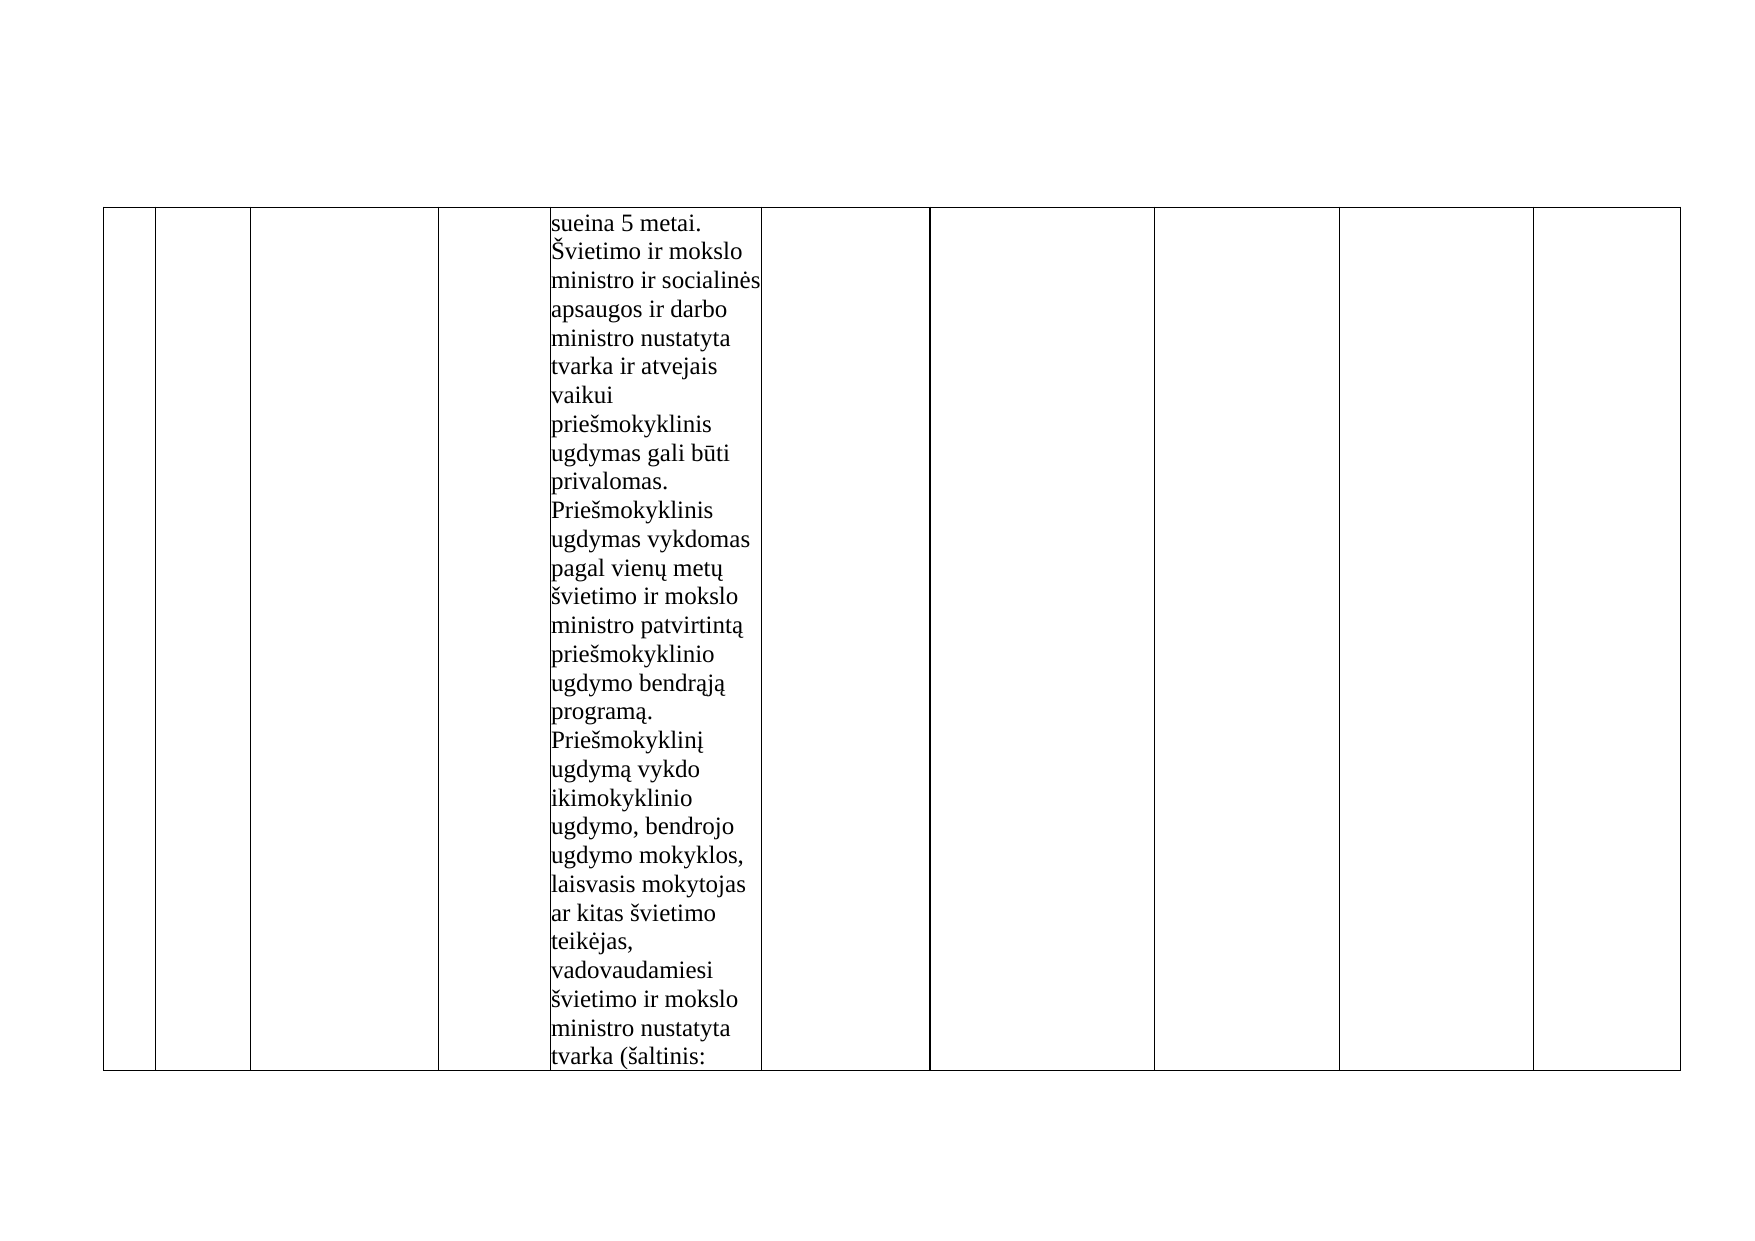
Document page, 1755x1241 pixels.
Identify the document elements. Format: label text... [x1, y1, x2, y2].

table_cell [1534, 208, 1680, 1070]
table_cell [1340, 208, 1533, 1070]
table_cell [104, 208, 155, 1070]
table_cell [156, 208, 250, 1070]
table_cell [439, 208, 550, 1070]
table_cell [762, 208, 929, 1070]
table_cell [1155, 208, 1339, 1070]
table_cell [251, 208, 438, 1070]
table_cell sueina 5 metai. Švietimo ir mokslo ministro ir socialinės apsaugos ir darbo ministro nustatyta tvarka ir atvejais vaikui priešmokyklinis ugdymas gali būti privalomas. Priešmokyklinis ugdymas vykdomas pagal vienų metų švietimo ir mokslo ministro patvirtintą priešmokyklinio ugdymo bendrąją programą. Priešmokyklinį ugdymą vykdo ikimokyklinio ugdymo, bendrojo ugdymo mokyklos, laisvasis mokytojas ar kitas švietimo teikėjas, vadovaudamiesi švietimo ir mokslo ministro nustatyta tvarka (šaltinis: [551, 208, 761, 1070]
table_cell [931, 208, 1154, 1070]
